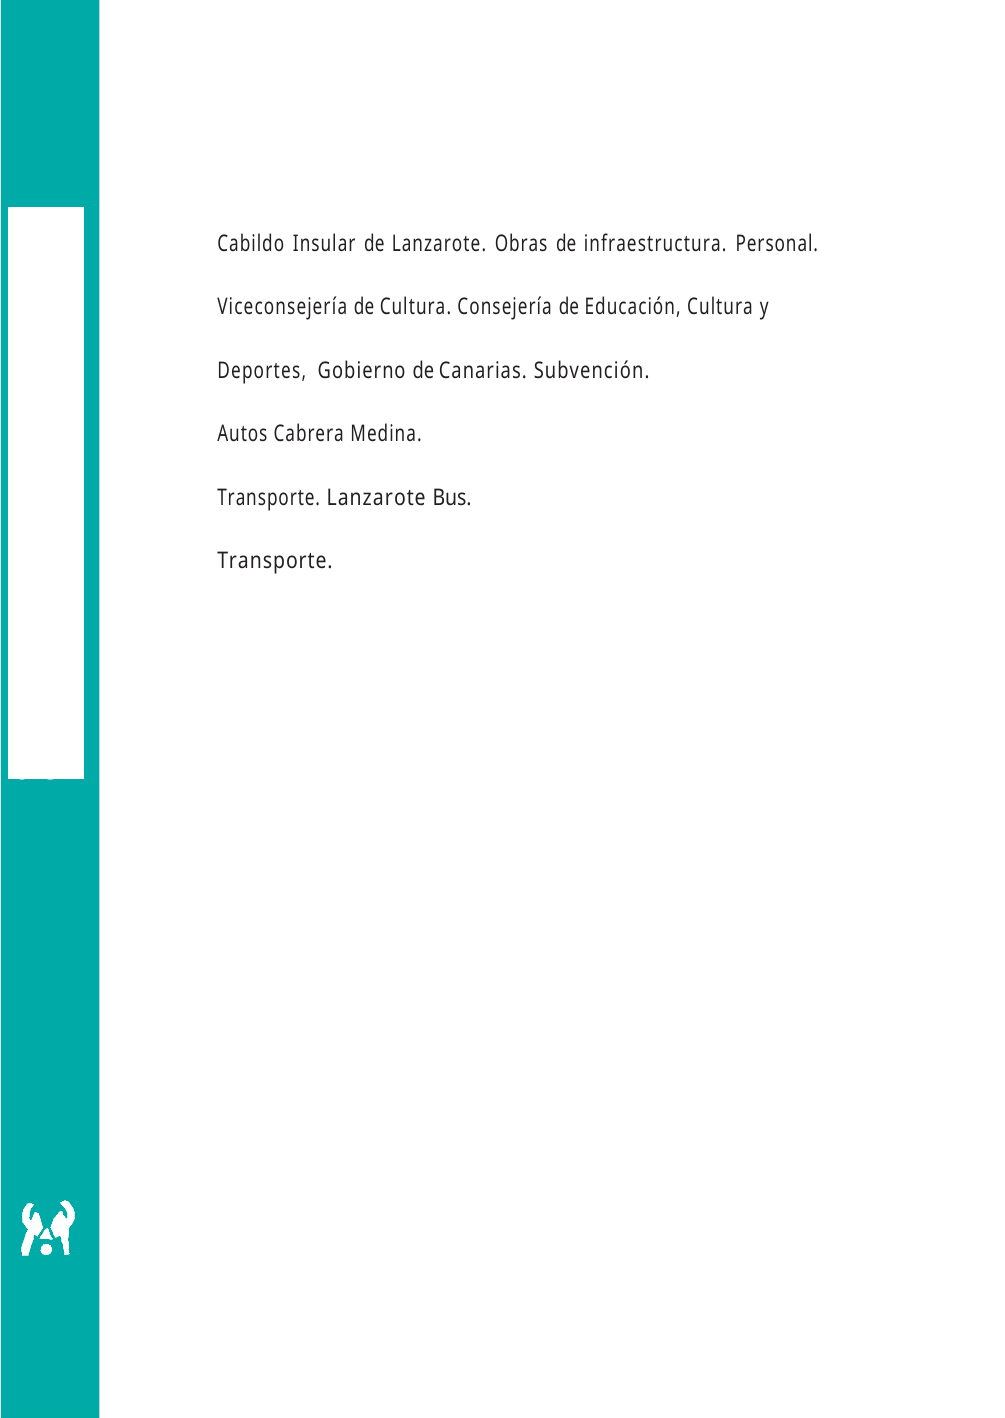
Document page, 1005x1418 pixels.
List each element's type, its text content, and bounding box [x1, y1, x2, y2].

text Autos Cabrera Medina. Transporte. Lanzarote Bus. Transporte. [217, 417, 503, 575]
text Viceconsejería de Cultura. Consejería de Educación, Cultura y Deportes, Gobierno de Canarias. Subvención. [217, 290, 807, 385]
text Cabildo Insular de Lanzarote. Obras de infraestructura. Personal. [217, 227, 975, 258]
text Entidades colaboradoras [10, 207, 84, 779]
